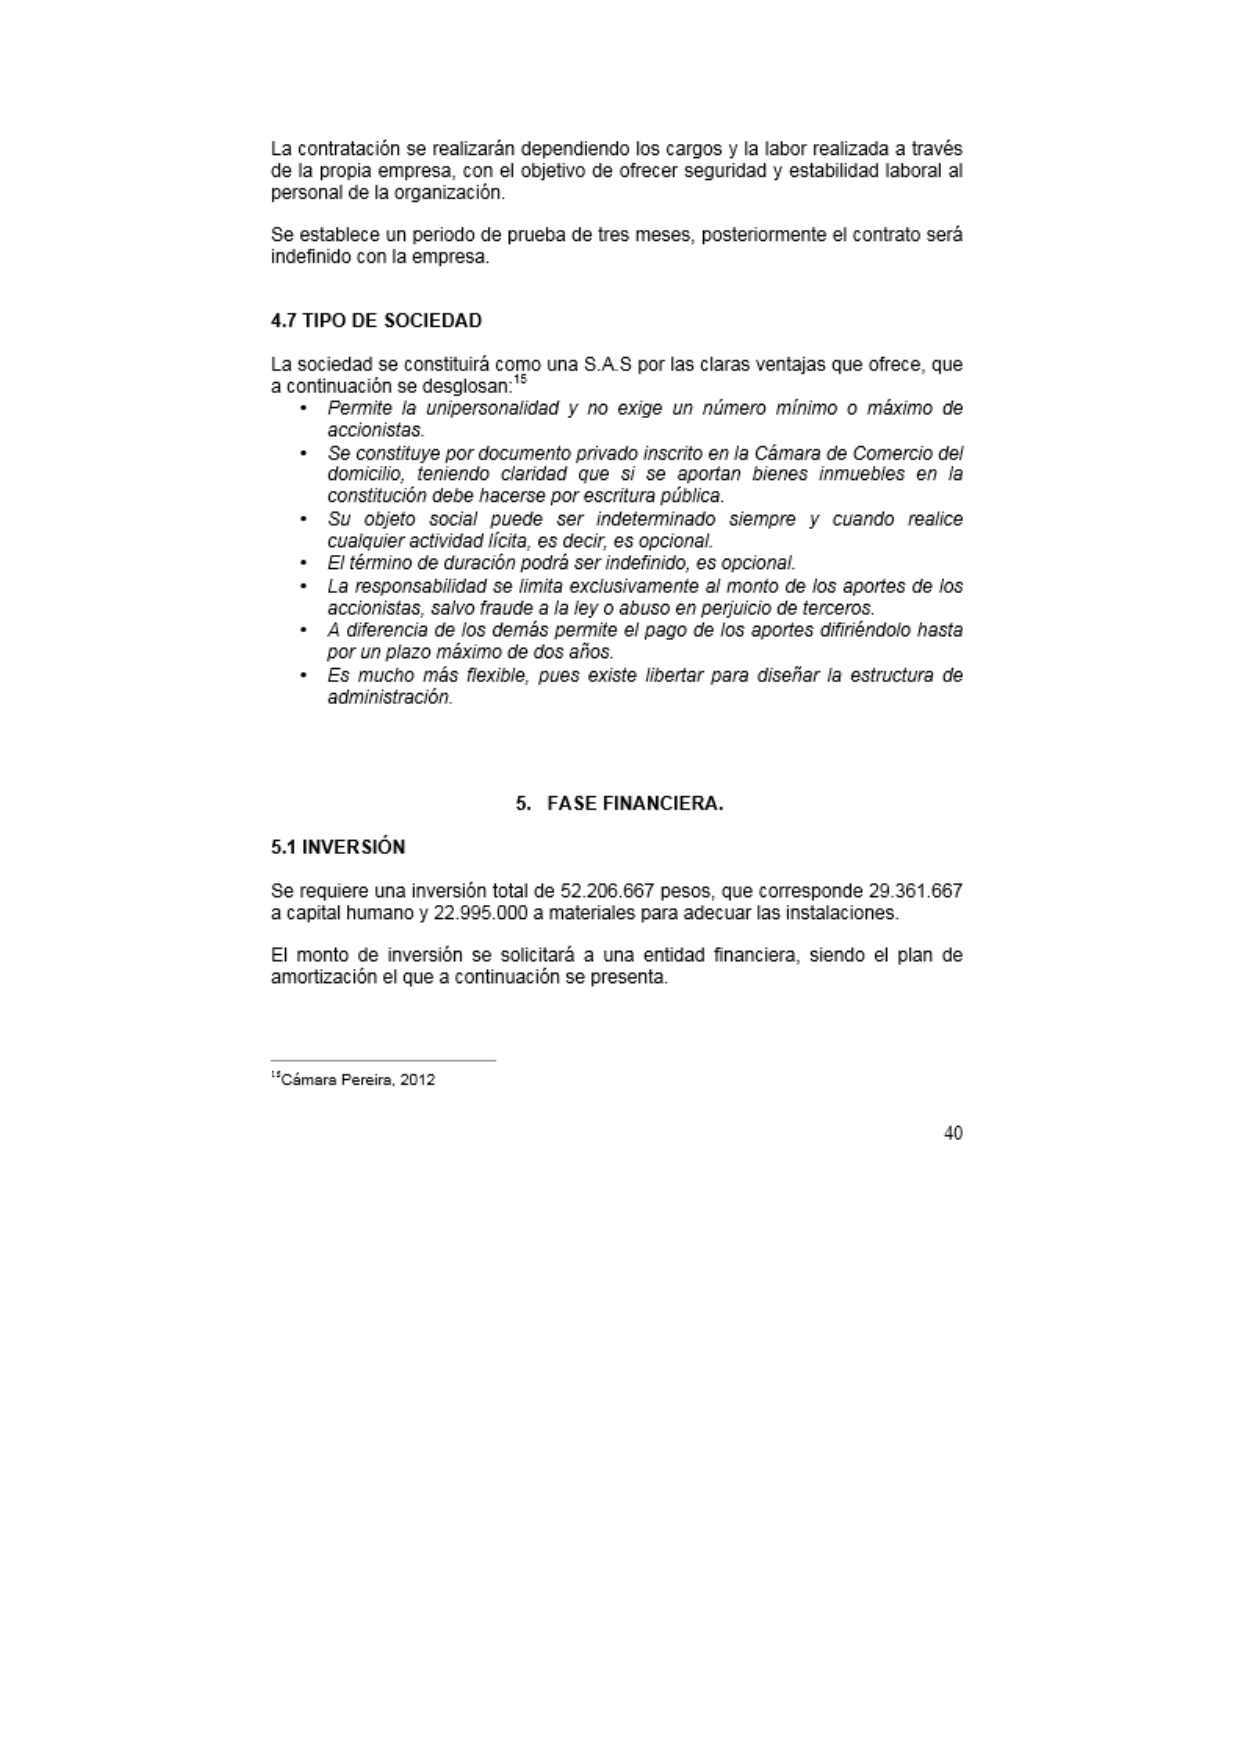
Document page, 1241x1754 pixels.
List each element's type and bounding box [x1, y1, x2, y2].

picture [238, 118, 1002, 1154]
